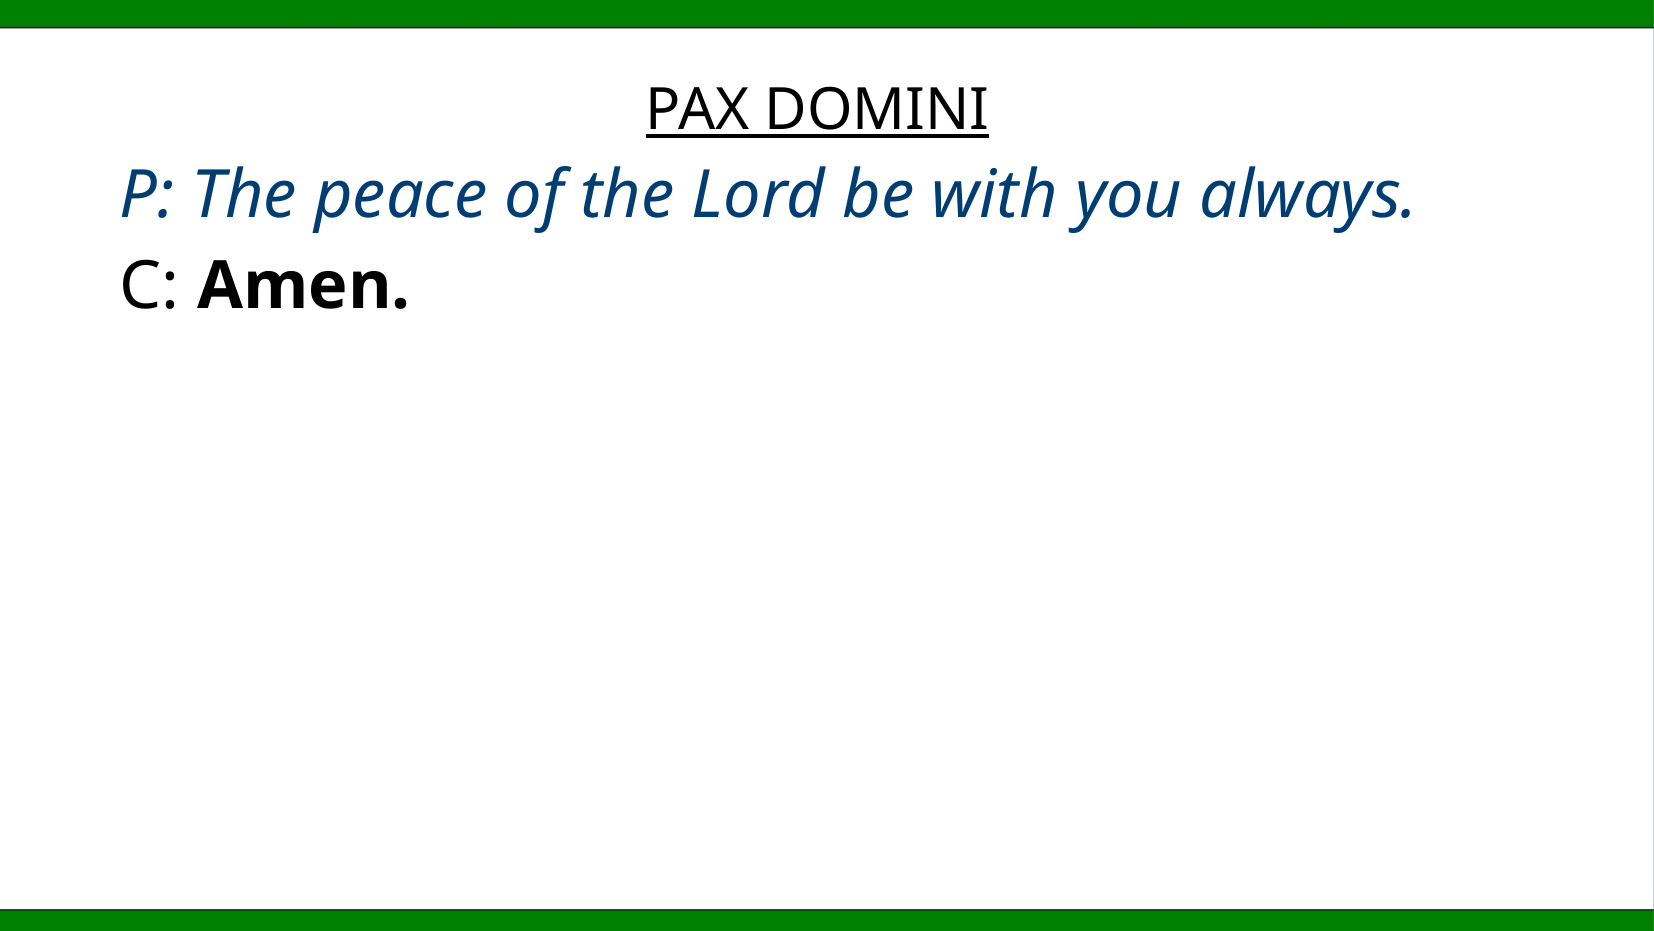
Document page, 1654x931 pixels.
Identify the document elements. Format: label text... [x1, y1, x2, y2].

picture [0, 0, 1654, 931]
text_box PAX DOMINI P: The peace of the Lord be with you always. C: Amen. [105, 60, 1531, 330]
